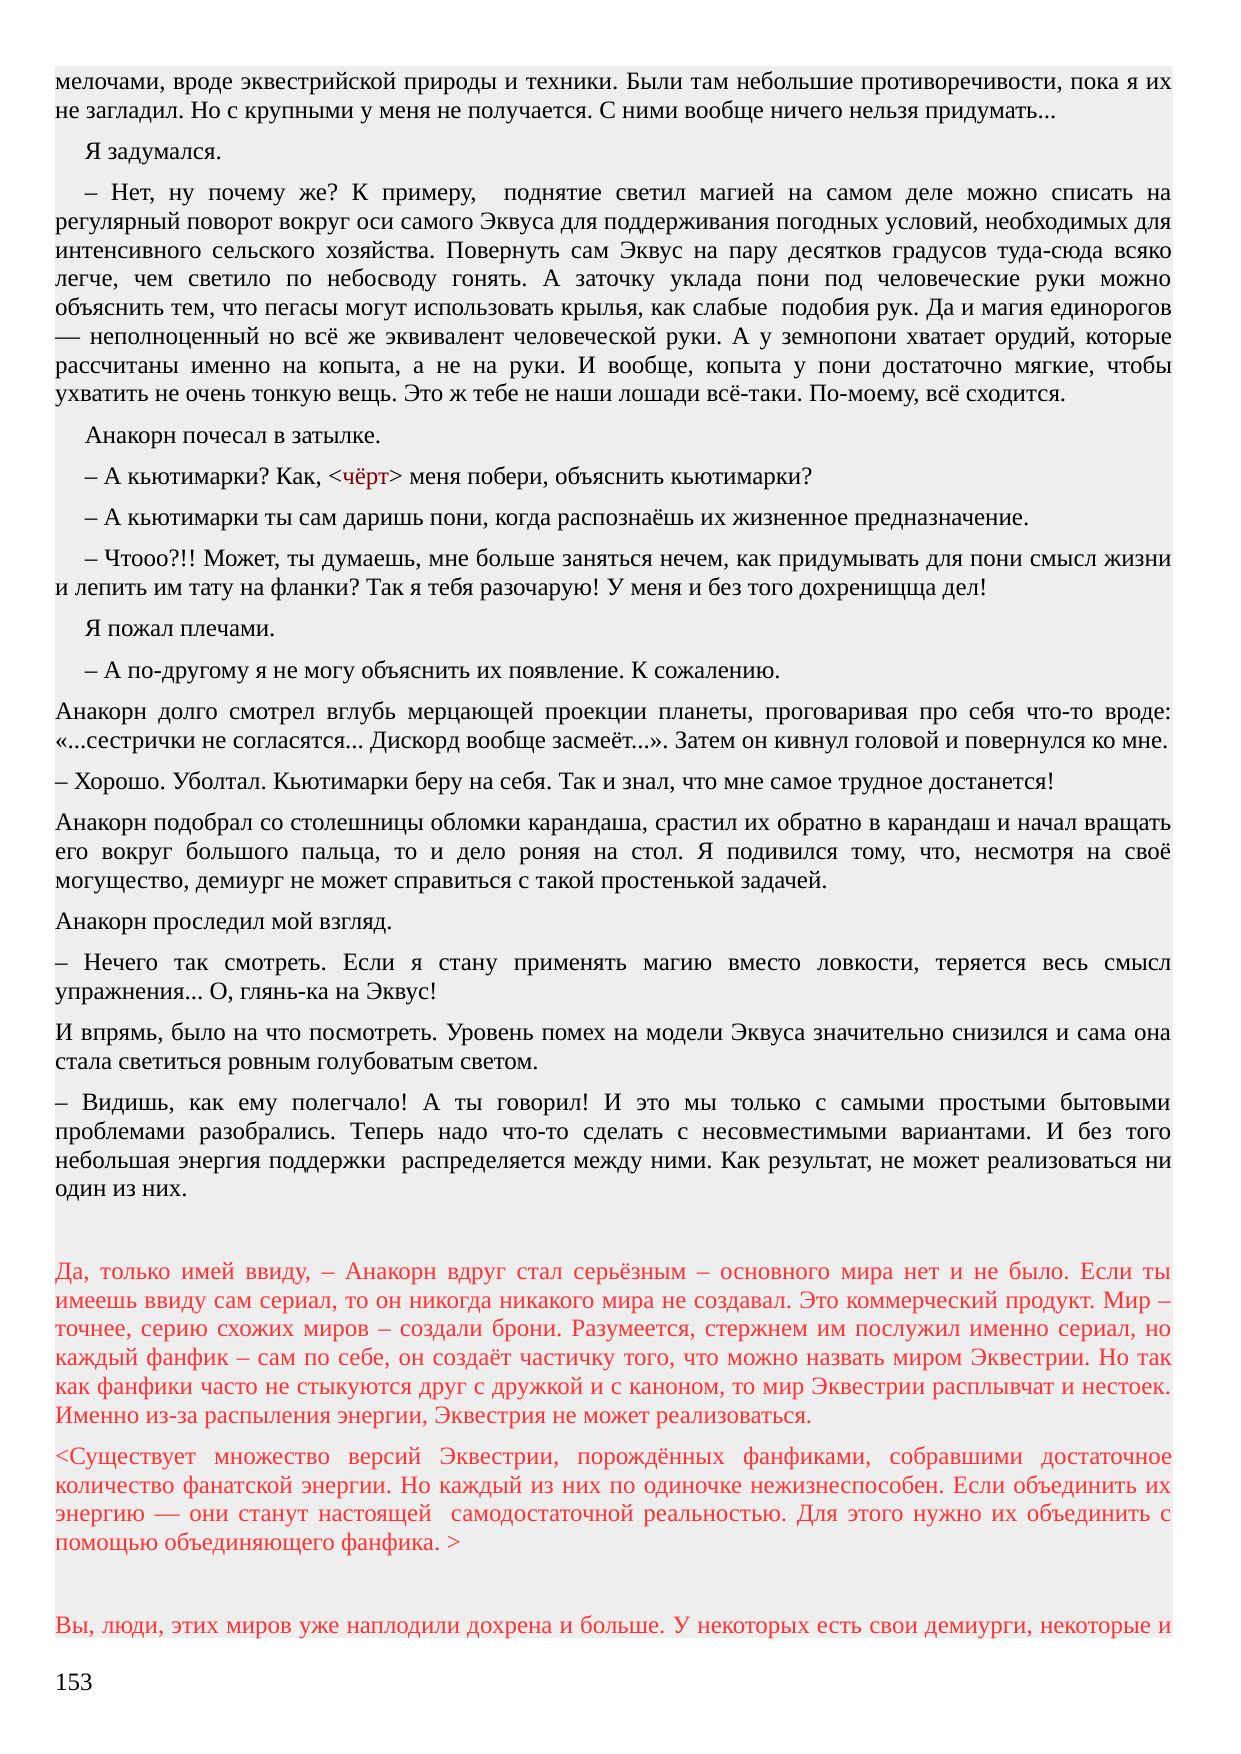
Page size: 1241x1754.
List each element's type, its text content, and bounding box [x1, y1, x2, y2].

text Вы, люди, этих миров уже наплодили дохрена и больше. У некоторых есть свои демиурги, некоторые и [55, 1610, 1173, 1638]
text – А по-другому я не могу объяснить их появление. К сожалению. [55, 655, 1173, 683]
text – А кьютимарки ты сам даришь пони, когда распознаёшь их жизненное предназначение. [55, 502, 1173, 531]
text Анакорн долго смотрел вглубь мерцающей проекции планеты, проговаривая про себя что-то вроде: «...сестрички не согласятся... Дискорд вообще засмеёт...». Затем он кивнул головой и повернулся ко мне. [55, 696, 1173, 753]
text мелочами, вроде эквестрийской природы и техники. Были там небольшие противоречивости, пока я их не загладил. Но с крупными у меня не получается. С ними вообще ничего нельзя придумать... [55, 66, 1173, 123]
text – Чтооо?!! Может, ты думаешь, мне больше заняться нечем, как придумывать для пони смысл жизни и лепить им тату на фланки? Так я тебя разочарую! У меня и без того дохренищща дел! [55, 543, 1173, 601]
text Да, только имей ввиду, – Анакорн вдруг стал серьёзным – основного мира нет и не было. Если ты имеешь ввиду сам сериал, то он никогда никакого мира не создавал. Это коммерческий продукт. Мир – точнее, серию схожих миров – создали брони. Разумеется, стержнем им послужил именно сериал, но каждый фанфик – сам по себе, он создаёт частичку того, что можно назвать миром Эквестрии. Но так как фанфики часто не стыкуются друг с дружкой и с каноном, то мир Эквестрии расплывчат и нестоек. Именно из-за распыления энергии, Эквестрия не может реализоваться. [55, 1256, 1173, 1428]
text И впрямь, было на что посмотреть. Уровень помех на модели Эквуса значительно снизился и сама она стала светиться ровным голубоватым светом. [55, 1017, 1173, 1075]
text Анакорн подобрал со столешницы обломки карандаша, срастил их обратно в карандаш и начал вращать его вокруг большого пальца, то и дело роняя на стол. Я подивился тому, что, несмотря на своё могущество, демиург не может справиться с такой простенькой задачей. [55, 807, 1173, 893]
text Я пожал плечами. [55, 613, 1173, 642]
text Анакорн почесал в затылке. [55, 420, 1173, 448]
text – Видишь, как ему полегчало! А ты говорил! И это мы только с самыми простыми бытовыми проблемами разобрались. Теперь надо что-то сделать с несовместимыми вариантами. И без того небольшая энергия поддержки распределяется между ними. Как результат, не может реализоваться ни один из них. [55, 1087, 1173, 1202]
text Я задумался. [55, 136, 1173, 165]
text – Нет, ну почему же? К примеру, поднятие светил магией на самом деле можно списать на регулярный поворот вокруг оси самого Эквуса для поддерживания погодных условий, необходимых для интенсивного сельского хозяйства. Повернуть сам Эквус на пару десятков градусов туда-сюда всяко легче, чем светило по небосводу гонять. А заточку уклада пони под человеческие руки можно объяснить тем, что пегасы могут использовать крылья, как слабые подобия рук. Да и магия единорогов — неполноценный но всё же эквивалент человеческой руки. А у земнопони хватает орудий, которые рассчитаны именно на копыта, а не на руки. И вообще, копыта у пони достаточно мягкие, чтобы ухватить не очень тонкую вещь. Это ж тебе не наши лошади всё-таки. По-моему, всё сходится. [55, 177, 1173, 407]
text – Хорошо. Уболтал. Кьютимарки беру на себя. Так и знал, что мне самое трудное достанется! [55, 766, 1173, 795]
text Анакорн проследил мой взгляд. [55, 906, 1173, 935]
text – А кьютимарки? Как, <чёрт> меня побери, объяснить кьютимарки? [55, 461, 1173, 490]
text – Нечего так смотреть. Если я стану применять магию вместо ловкости, теряется весь смысл упражнения... О, глянь-ка на Эквус! [55, 947, 1173, 1005]
text <Существует множество версий Эквестрии, порождённых фанфиками, собравшими достаточное количество фанатской энергии. Но каждый из них по одиночке нежизнеспособен. Если объединить их энергию — они станут настоящей самодостаточной реальностью. Для этого нужно их объединить с помощью объединяющего фанфика. > [55, 1441, 1173, 1556]
